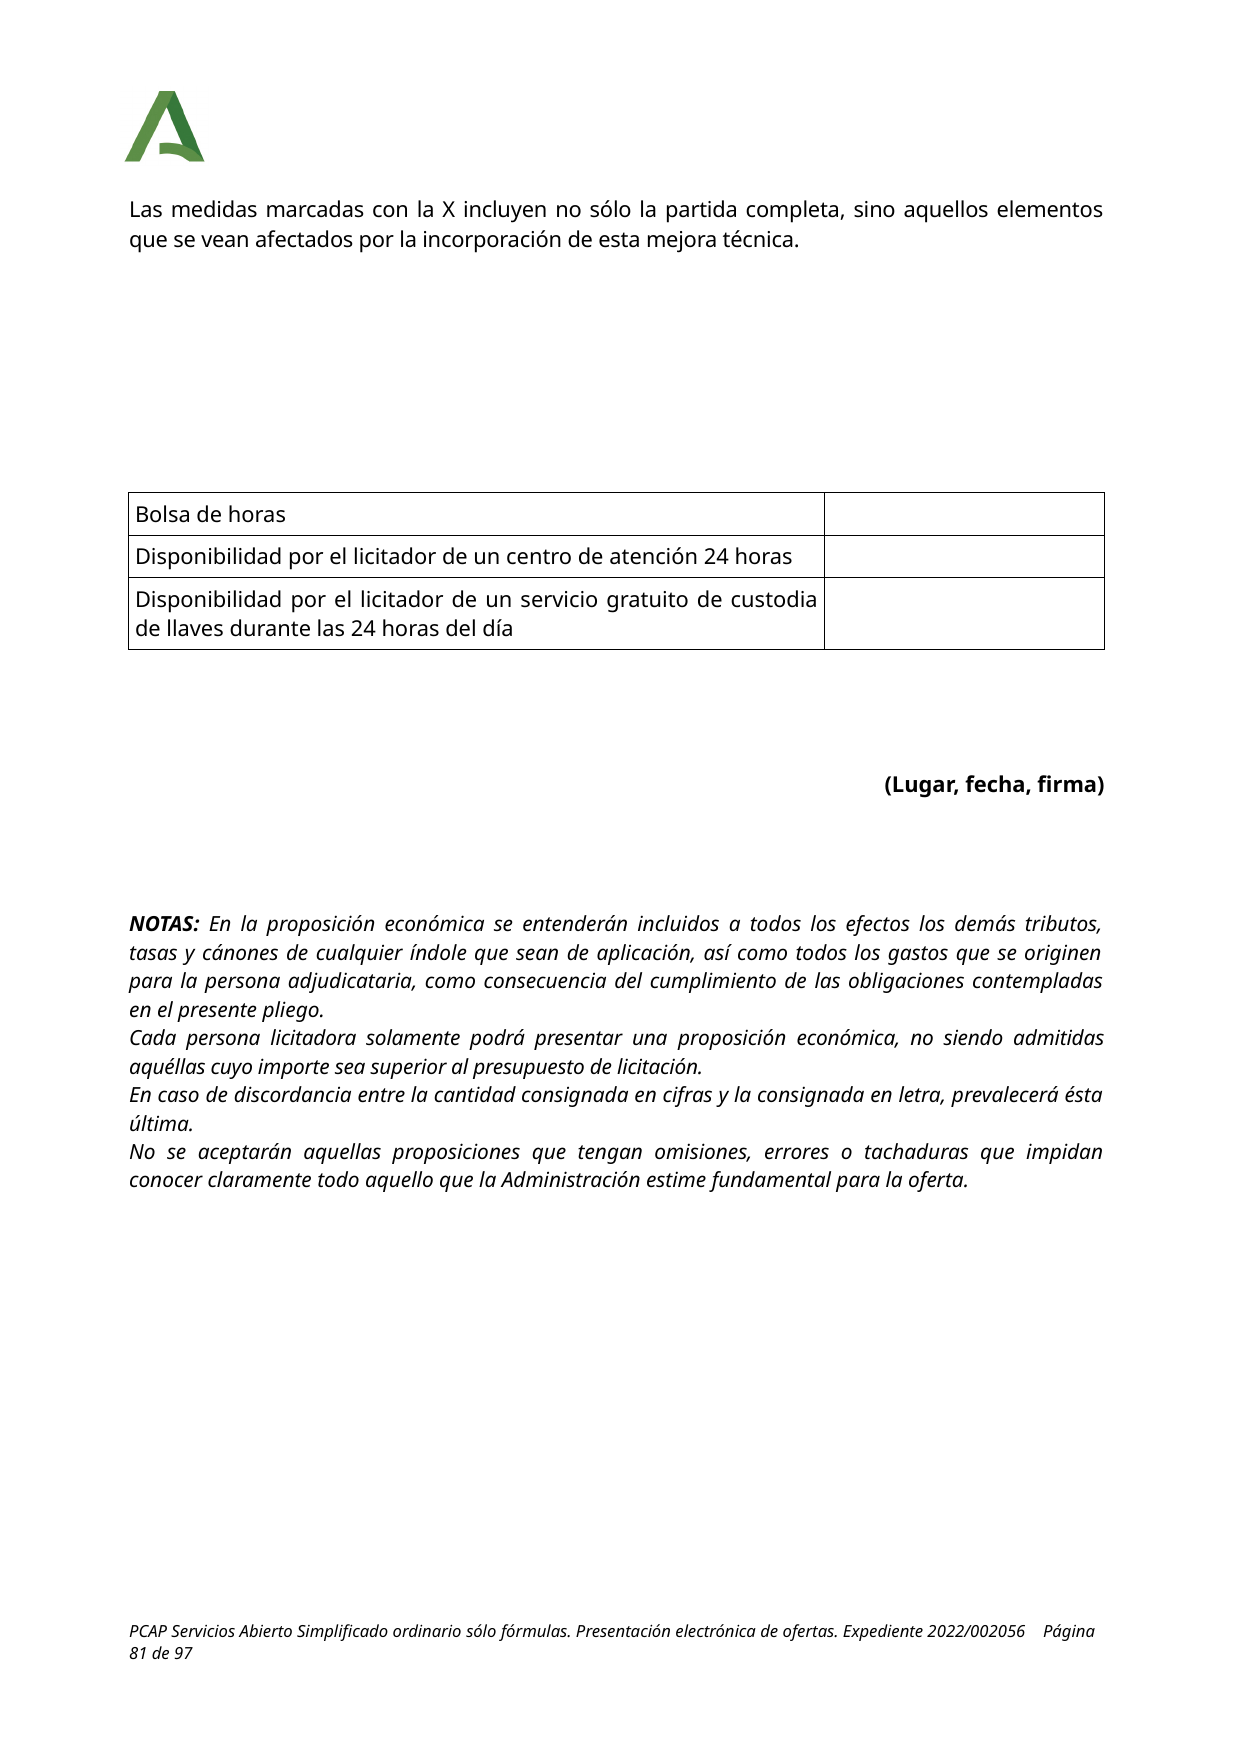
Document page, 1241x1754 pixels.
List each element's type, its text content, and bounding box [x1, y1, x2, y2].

text (Lugar, fecha, firma) [129, 769, 1104, 799]
table_cell [825, 536, 1104, 577]
text Cada persona licitadora solamente podrá presentar una proposición económica, no siendo admitidas aquéllas cuyo importe sea superior al presupuesto de licitación. [129, 1023, 1104, 1080]
table_header Bolsa de horas [129, 493, 824, 534]
text En caso de discordancia entre la cantidad consignada en cifras y la consignada en letra, prevalecerá ésta última. [129, 1080, 1104, 1137]
text NOTAS: En la proposición económica se entenderán incluidos a todos los efectos los demás tributos, tasas y cánones de cualquier índole que sean de aplicación, así como todos los gastos que se originen para la persona adjudicataria, como consecuencia del cumplimiento de las obligaciones contempladas en el presente pliego. [129, 909, 1104, 1023]
table_header [825, 493, 1104, 534]
text No se aceptarán aquellas proposiciones que tengan omisiones, errores o tachaduras que impidan conocer claramente todo aquello que la Administración estime fundamental para la oferta. [129, 1137, 1104, 1194]
table_cell Disponibilidad por el licitador de un centro de atención 24 horas [129, 536, 824, 577]
picture [120, 86, 209, 166]
table_cell [825, 578, 1104, 649]
text Las medidas marcadas con la X incluyen no sólo la partida completa, sino aquellos elementos que se vean afectados por la incorporación de esta mejora técnica. [129, 194, 1104, 254]
table_cell Disponibilidad por el licitador de un servicio gratuito de custodia de llaves durante las 24 horas del día [129, 578, 824, 649]
